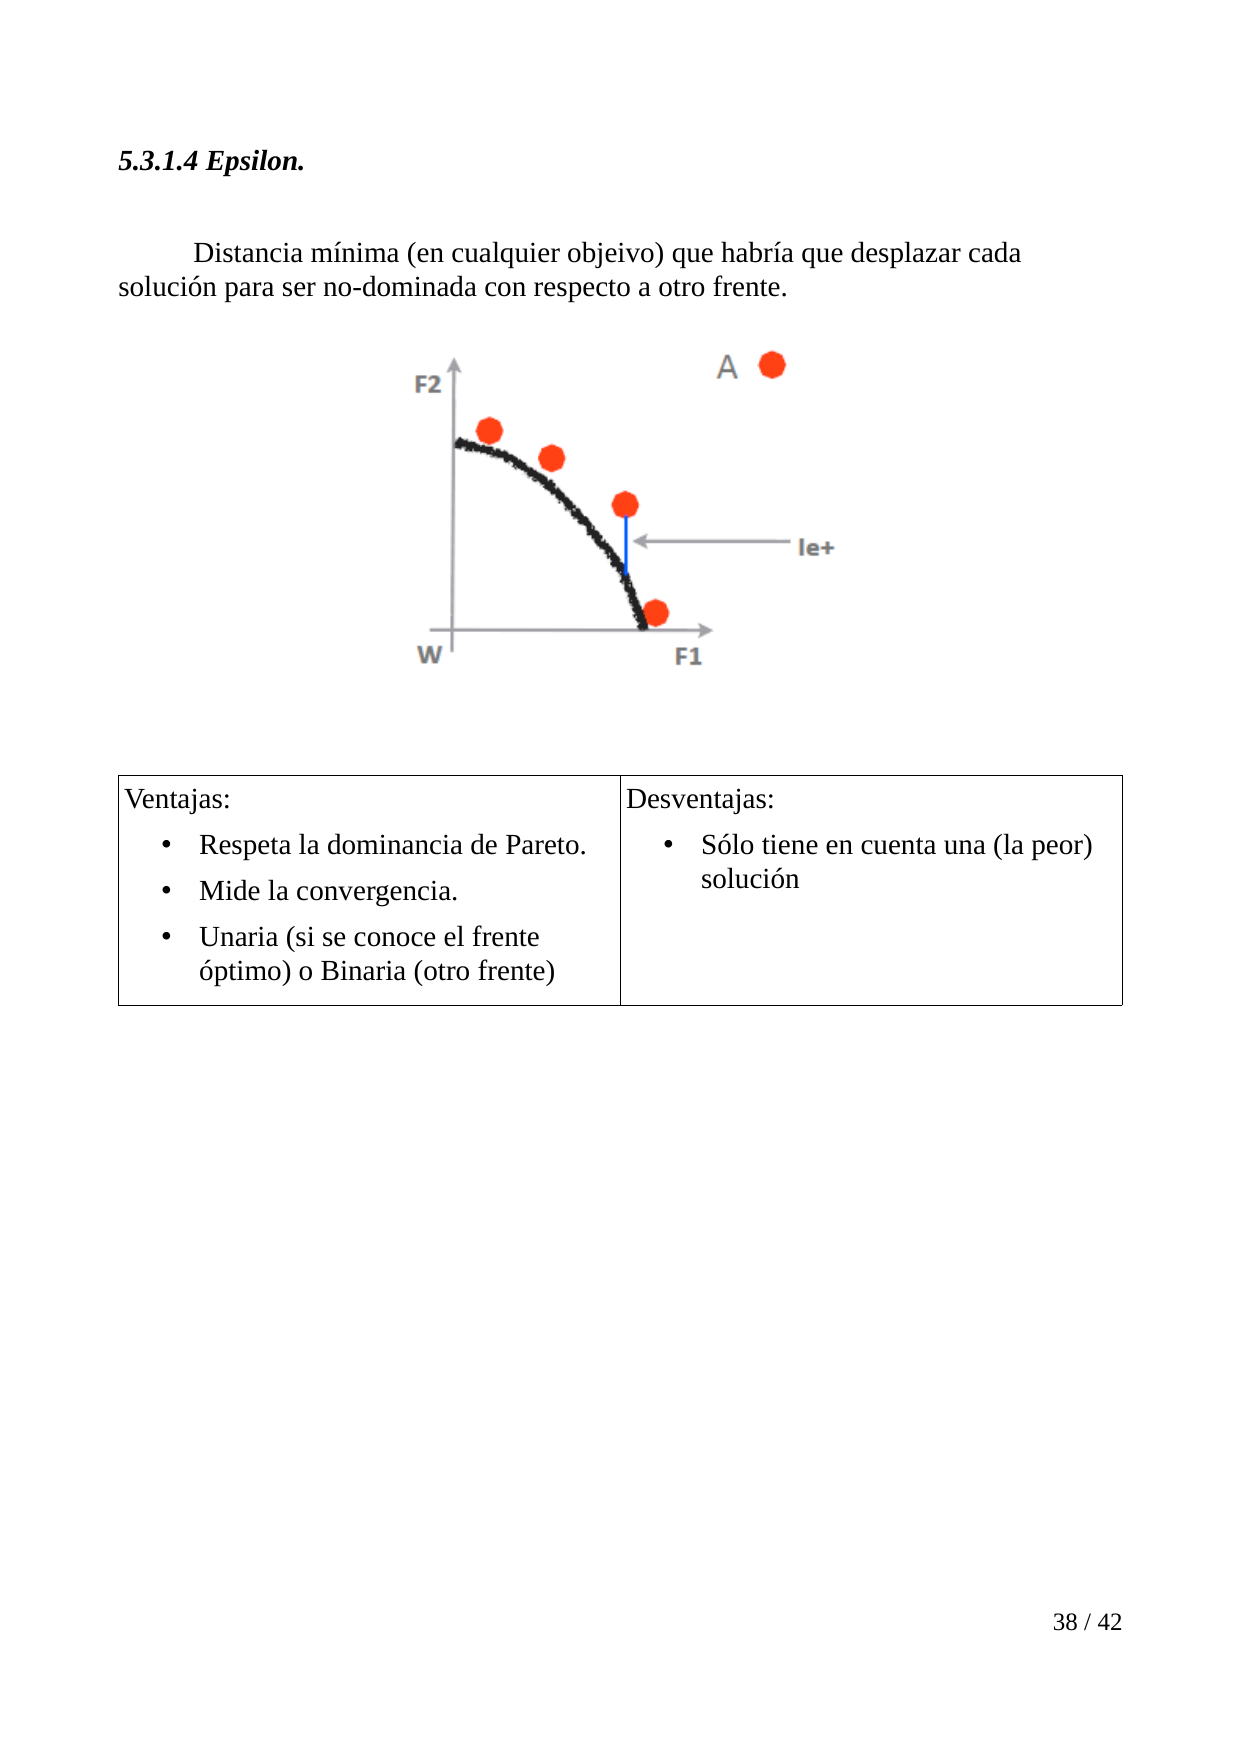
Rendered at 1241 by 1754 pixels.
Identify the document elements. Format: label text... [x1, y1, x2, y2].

table_header Ventajas: Respeta la dominancia de Pareto. Mide la convergencia. Unaria (si se conoce el frente óptimo) o Binaria (otro frente) [119, 776, 620, 1005]
subtitle 5.3.1.4 Epsilon. [118, 143, 1122, 177]
table_header Desventajas: Sólo tiene en cuenta una (la peor) solución [621, 776, 1122, 1005]
text Distancia mínima (en cualquier objeivo) que habría que desplazar cada solución para ser no‐dominada con respecto a otro frente. [118, 235, 1122, 302]
